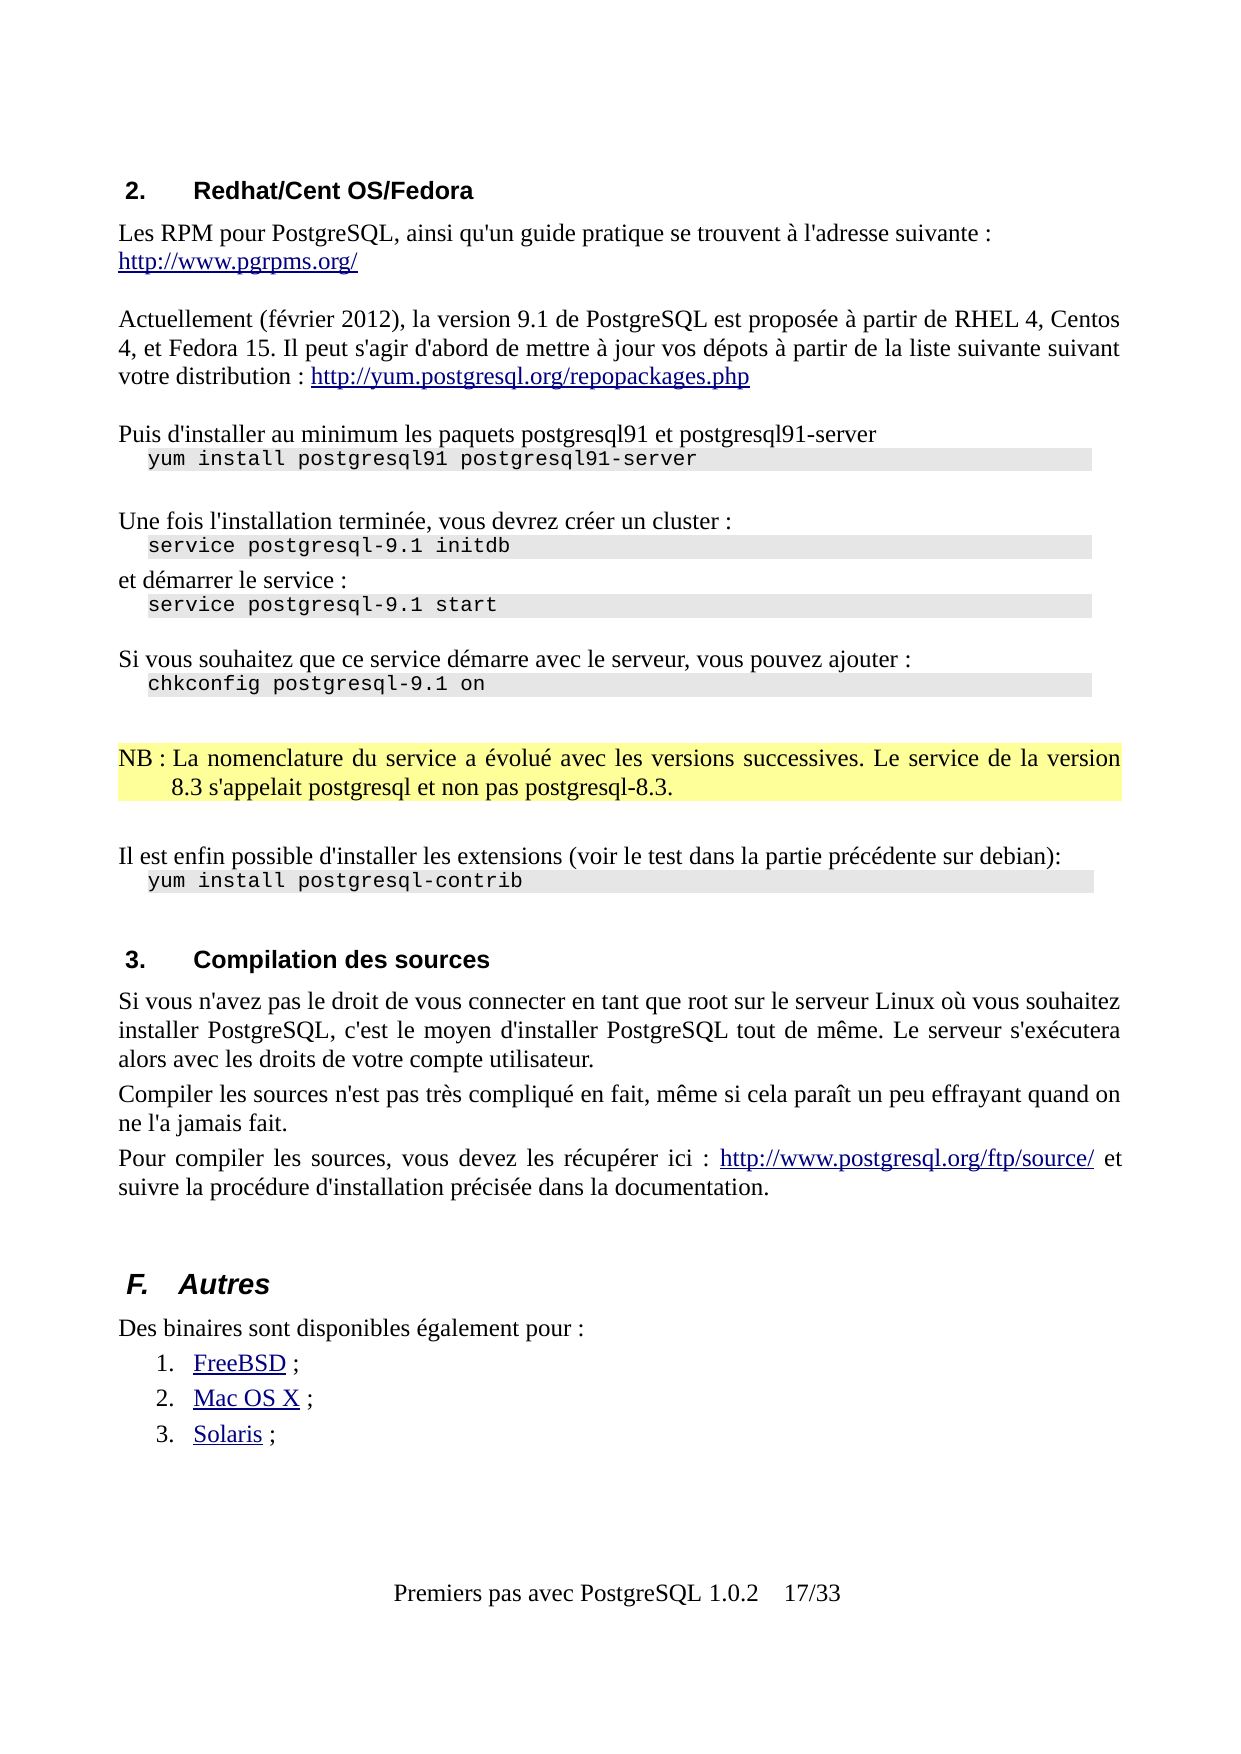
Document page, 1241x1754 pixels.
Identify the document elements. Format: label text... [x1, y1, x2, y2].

text service postgresql-9.1 start [148, 594, 1092, 618]
text et démarrer le service : [118, 565, 1122, 594]
text Une fois l'installation terminée, vous devrez créer un cluster : [118, 506, 1122, 535]
text Des binaires sont disponibles également pour : [118, 1313, 1122, 1342]
text Si vous n'avez pas le droit de vous connecter en tant que root sur le serveur Linux où vous souhaitez installer PostgreSQL, c'est le moyen d'installer PostgreSQL tout de même. Le serveur s'exécutera alors avec les droits de votre compte utilisateur. [118, 986, 1122, 1072]
list La nomenclature du service a évolué avec les versions successives. Le service de la version 8.3 s'appelait postgresql et non pas postgresql-8.3. [118, 743, 1122, 801]
subtitle Redhat/Cent OS/Fedora [118, 176, 1122, 205]
text service postgresql-9.1 initdb [148, 535, 1092, 559]
text Puis d'installer au minimum les paquets postgresql91 et postgresql91-server [118, 419, 1122, 448]
subtitle Autres [118, 1267, 1122, 1301]
list Mac OS X ; [156, 1383, 1122, 1412]
text http://www.pgrpms.org/ [118, 246, 1122, 275]
list FreeBSD ; [156, 1348, 1122, 1377]
subtitle Compilation des sources [118, 945, 1122, 974]
text Il est enfin possible d'installer les extensions (voir le test dans la partie précédente sur debian): [118, 841, 1122, 870]
text Les RPM pour PostgreSQL, ainsi qu'un guide pratique se trouvent à l'adresse suivante : [118, 218, 1122, 246]
text Pour compiler les sources, vous devez les récupérer ici : http://www.postgresql.org/ftp/source/ et suivre la procédure d'installation précisée dans la documentation. [118, 1143, 1122, 1200]
text Si vous souhaitez que ce service démarre avec le serveur, vous pouvez ajouter : [118, 644, 1122, 673]
text chkconfig postgresql-9.1 on [148, 673, 1092, 697]
text yum install postgresql-contrib [148, 870, 1094, 893]
text Actuellement (février 2012), la version 9.1 de PostgreSQL est proposée à partir de RHEL 4, Centos 4, et Fedora 15. Il peut s'agir d'abord de mettre à jour vos dépots à partir de la liste suivante suivant votre distribution : http://yum.postgresql.org/repopackages.php [118, 304, 1122, 390]
text yum install postgresql91 postgresql91-server [148, 448, 1092, 471]
text Compiler les sources n'est pas très compliqué en fait, même si cela paraît un peu effrayant quand on ne l'a jamais fait. [118, 1079, 1122, 1136]
list Solaris ; [156, 1419, 1122, 1447]
